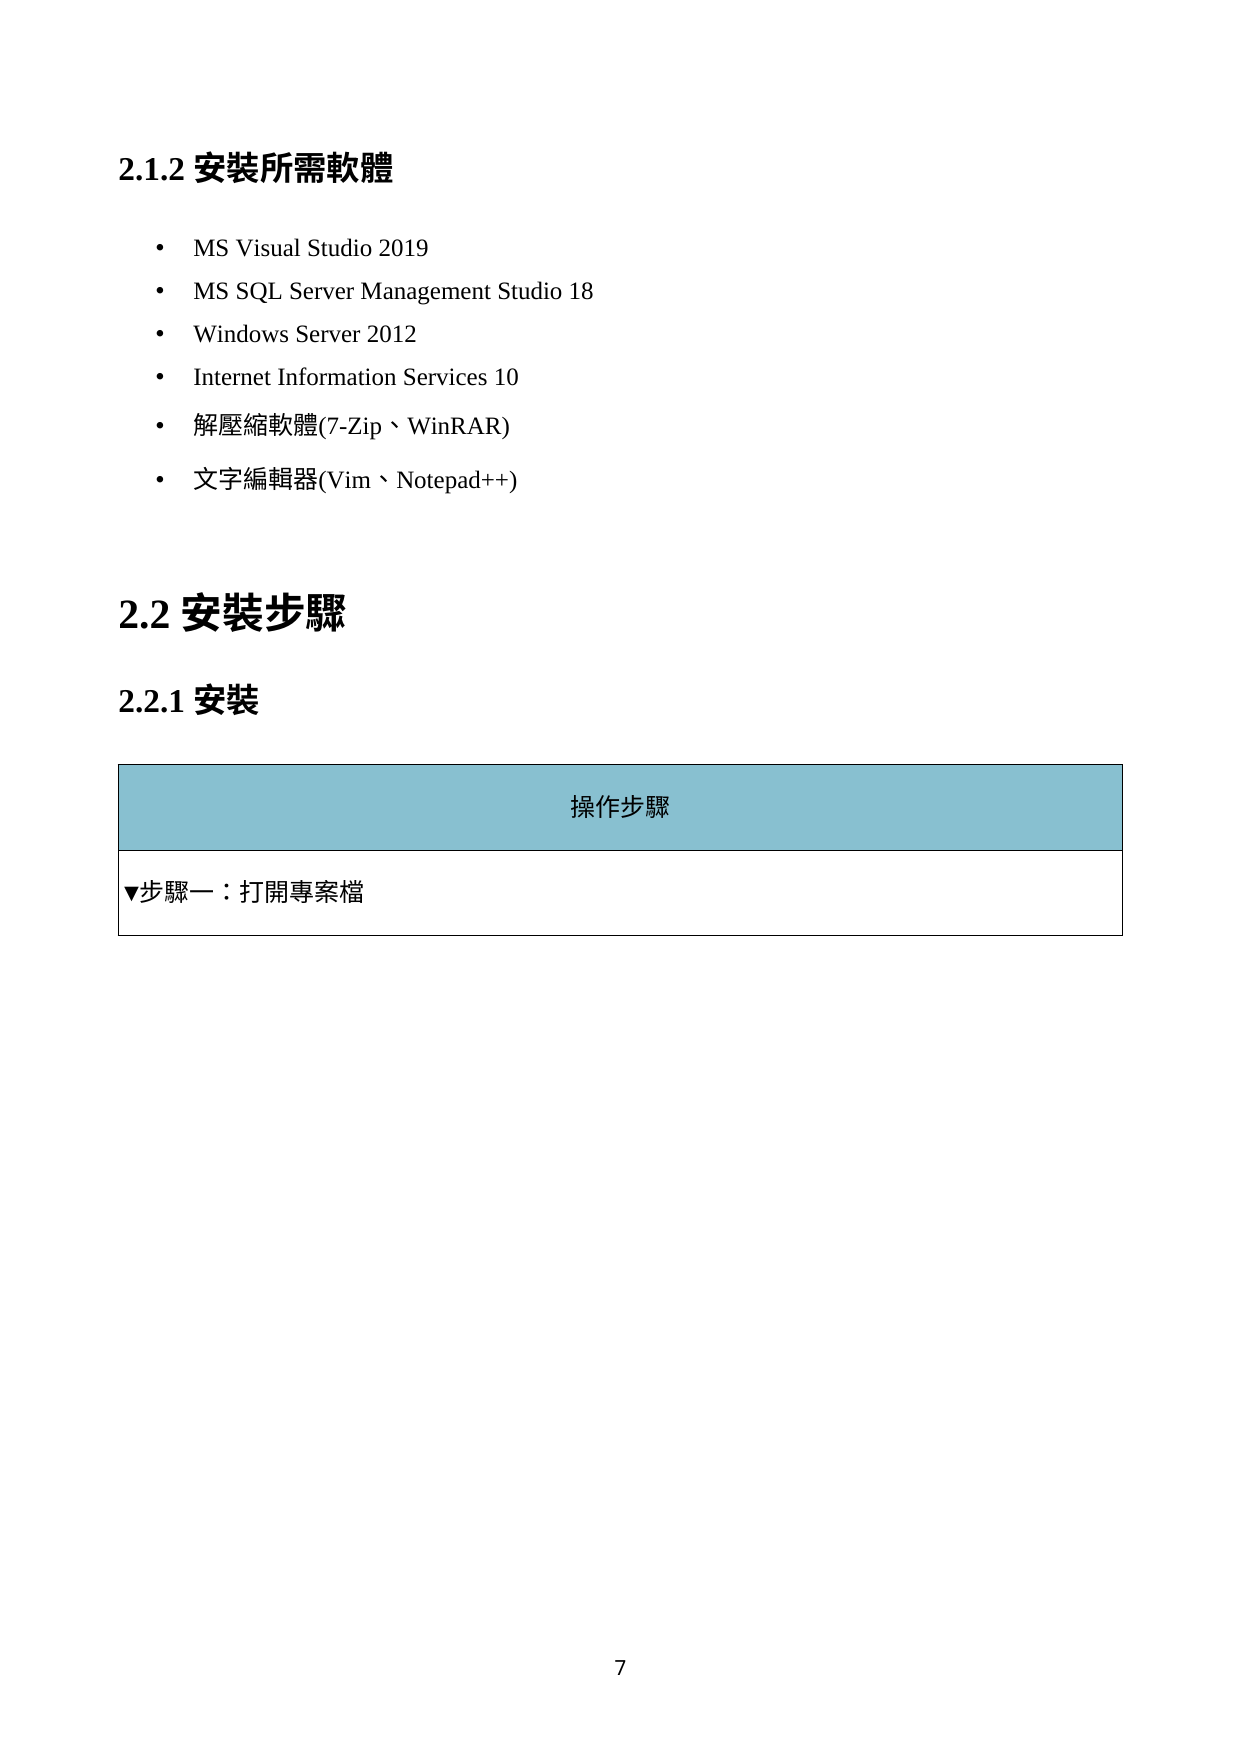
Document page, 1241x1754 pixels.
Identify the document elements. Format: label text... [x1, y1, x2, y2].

list Windows Server 2012 [156, 319, 1122, 348]
list 解壓縮軟體(7-Zip、WinRAR) [156, 405, 1122, 441]
list MS SQL Server Management Studio 18 [156, 276, 1122, 304]
table_header 操作步驟 [119, 765, 1122, 850]
table_cell ▼步驟一：打開專案檔 [119, 851, 1122, 935]
subtitle 2.2 安裝步驟 [118, 581, 1122, 641]
list 文字編輯器(Vim、Notepad++) [156, 459, 1122, 496]
subtitle 2.2.1 安裝 [118, 673, 1122, 722]
list MS Visual Studio 2019 [156, 233, 1122, 261]
subtitle 2.1.2 安裝所需軟體 [118, 142, 1122, 190]
list Internet Information Services 10 [156, 362, 1122, 391]
